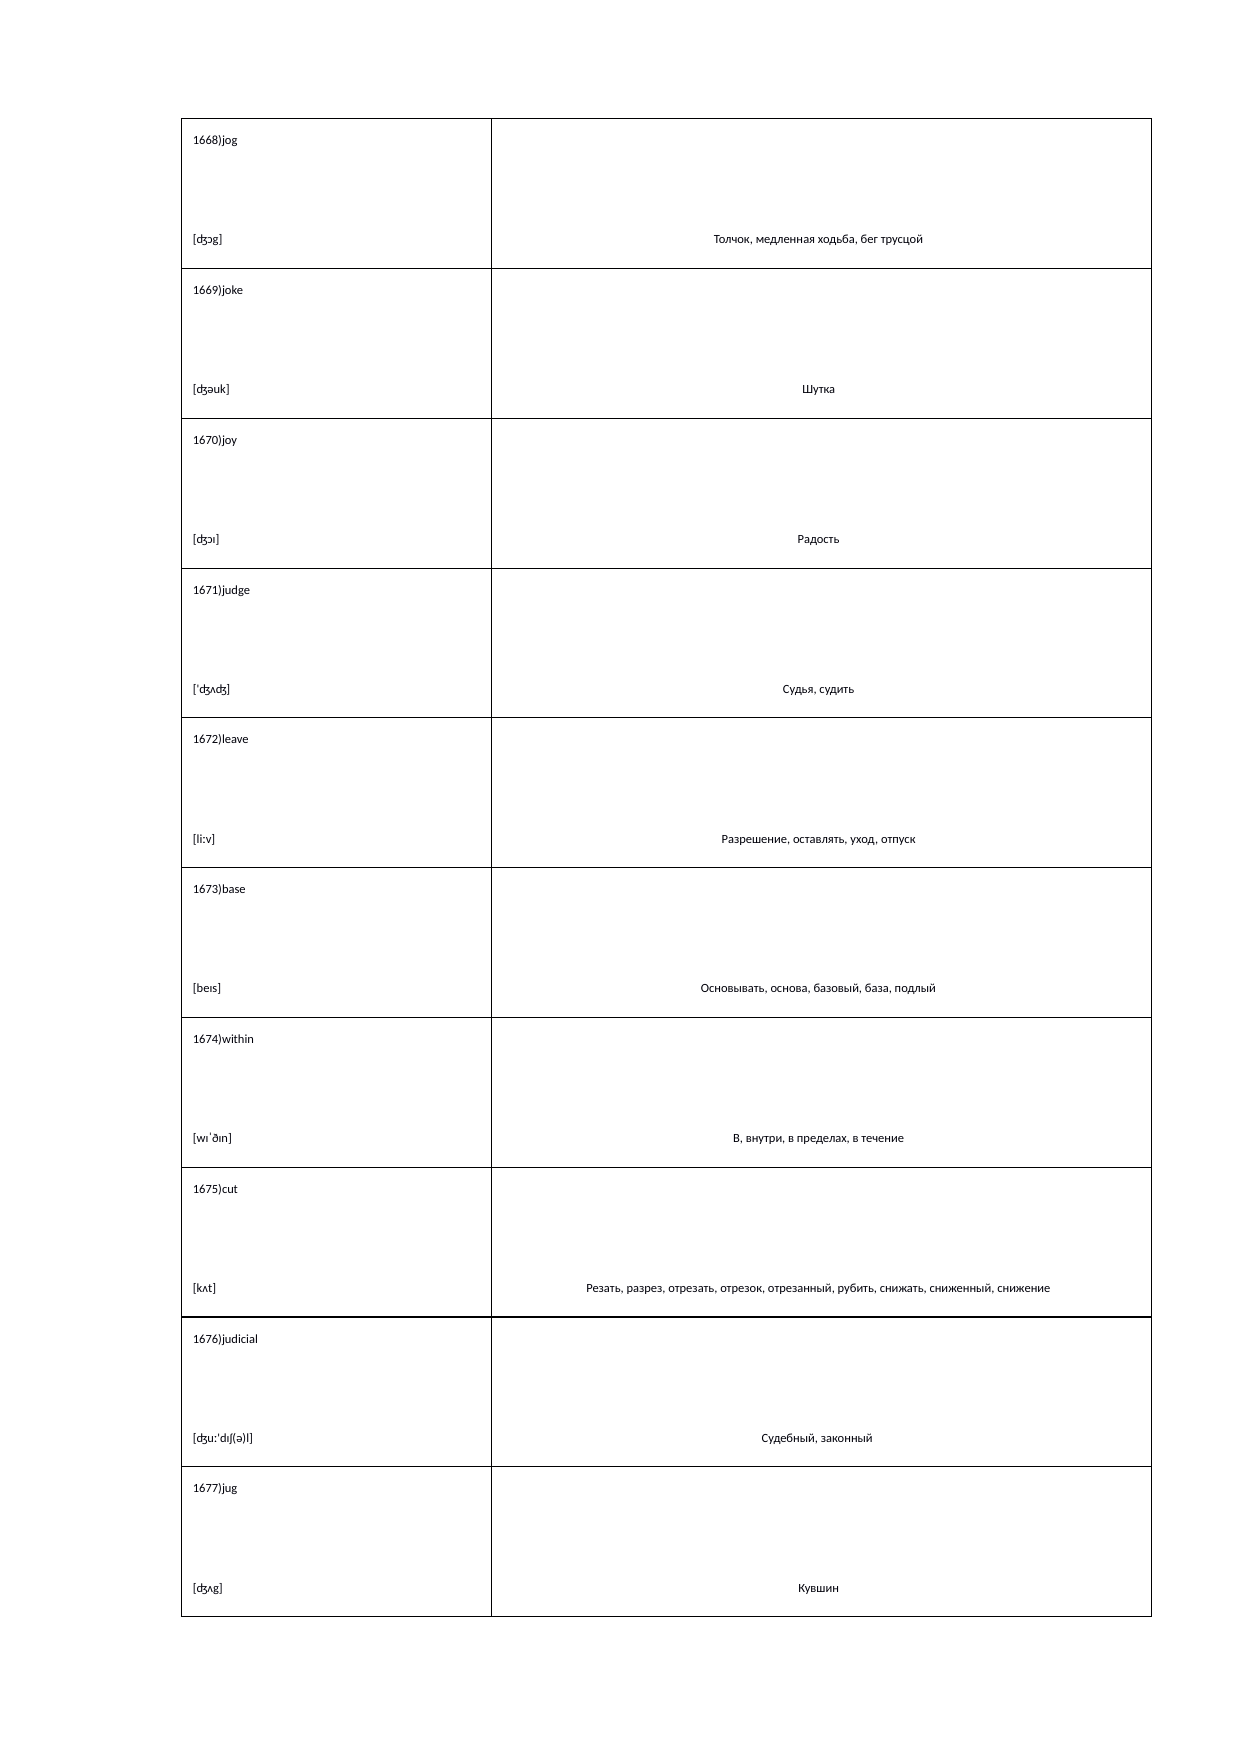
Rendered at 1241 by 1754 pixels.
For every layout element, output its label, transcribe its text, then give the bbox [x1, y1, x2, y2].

table_cell 1674)within [wɪˈðɪn] [182, 1018, 491, 1167]
table_cell 1671)judge ['ʤʌʤ] [182, 569, 491, 717]
table_cell 1676)judicial [ʤuː'dɪʃ(ə)l] [182, 1318, 491, 1466]
table_cell Судья, судить [492, 569, 1151, 717]
table_cell Шутка [492, 269, 1151, 418]
table_cell Радость [492, 419, 1151, 567]
table_cell Толчок, медленная ходьба, бег трусцой [492, 119, 1151, 268]
table_cell Судебный, законный [492, 1318, 1151, 1466]
table_cell Разрешение, оставлять, уход, отпуск [492, 718, 1151, 867]
table_cell 1675)cut [kʌt] [182, 1168, 491, 1316]
table_cell В, внутри, в пределах, в течение [492, 1018, 1151, 1167]
table_cell Основывать, основа, базовый, база, подлый [492, 868, 1151, 1017]
table_cell 1668)jog [ʤɔg] [182, 119, 491, 268]
table_cell 1673)base [beɪs] [182, 868, 491, 1017]
table_cell 1669)joke [ʤəuk] [182, 269, 491, 418]
table_cell 1670)joy [ʤɔɪ] [182, 419, 491, 567]
table_cell Кувшин [492, 1467, 1151, 1616]
table_cell 1672)leave [liːv] [182, 718, 491, 867]
table_cell Резать, разрез, отрезать, отрезок, отрезанный, рубить, снижать, сниженный, снижение [492, 1168, 1151, 1316]
table_cell 1677)jug [ʤʌg] [182, 1467, 491, 1616]
